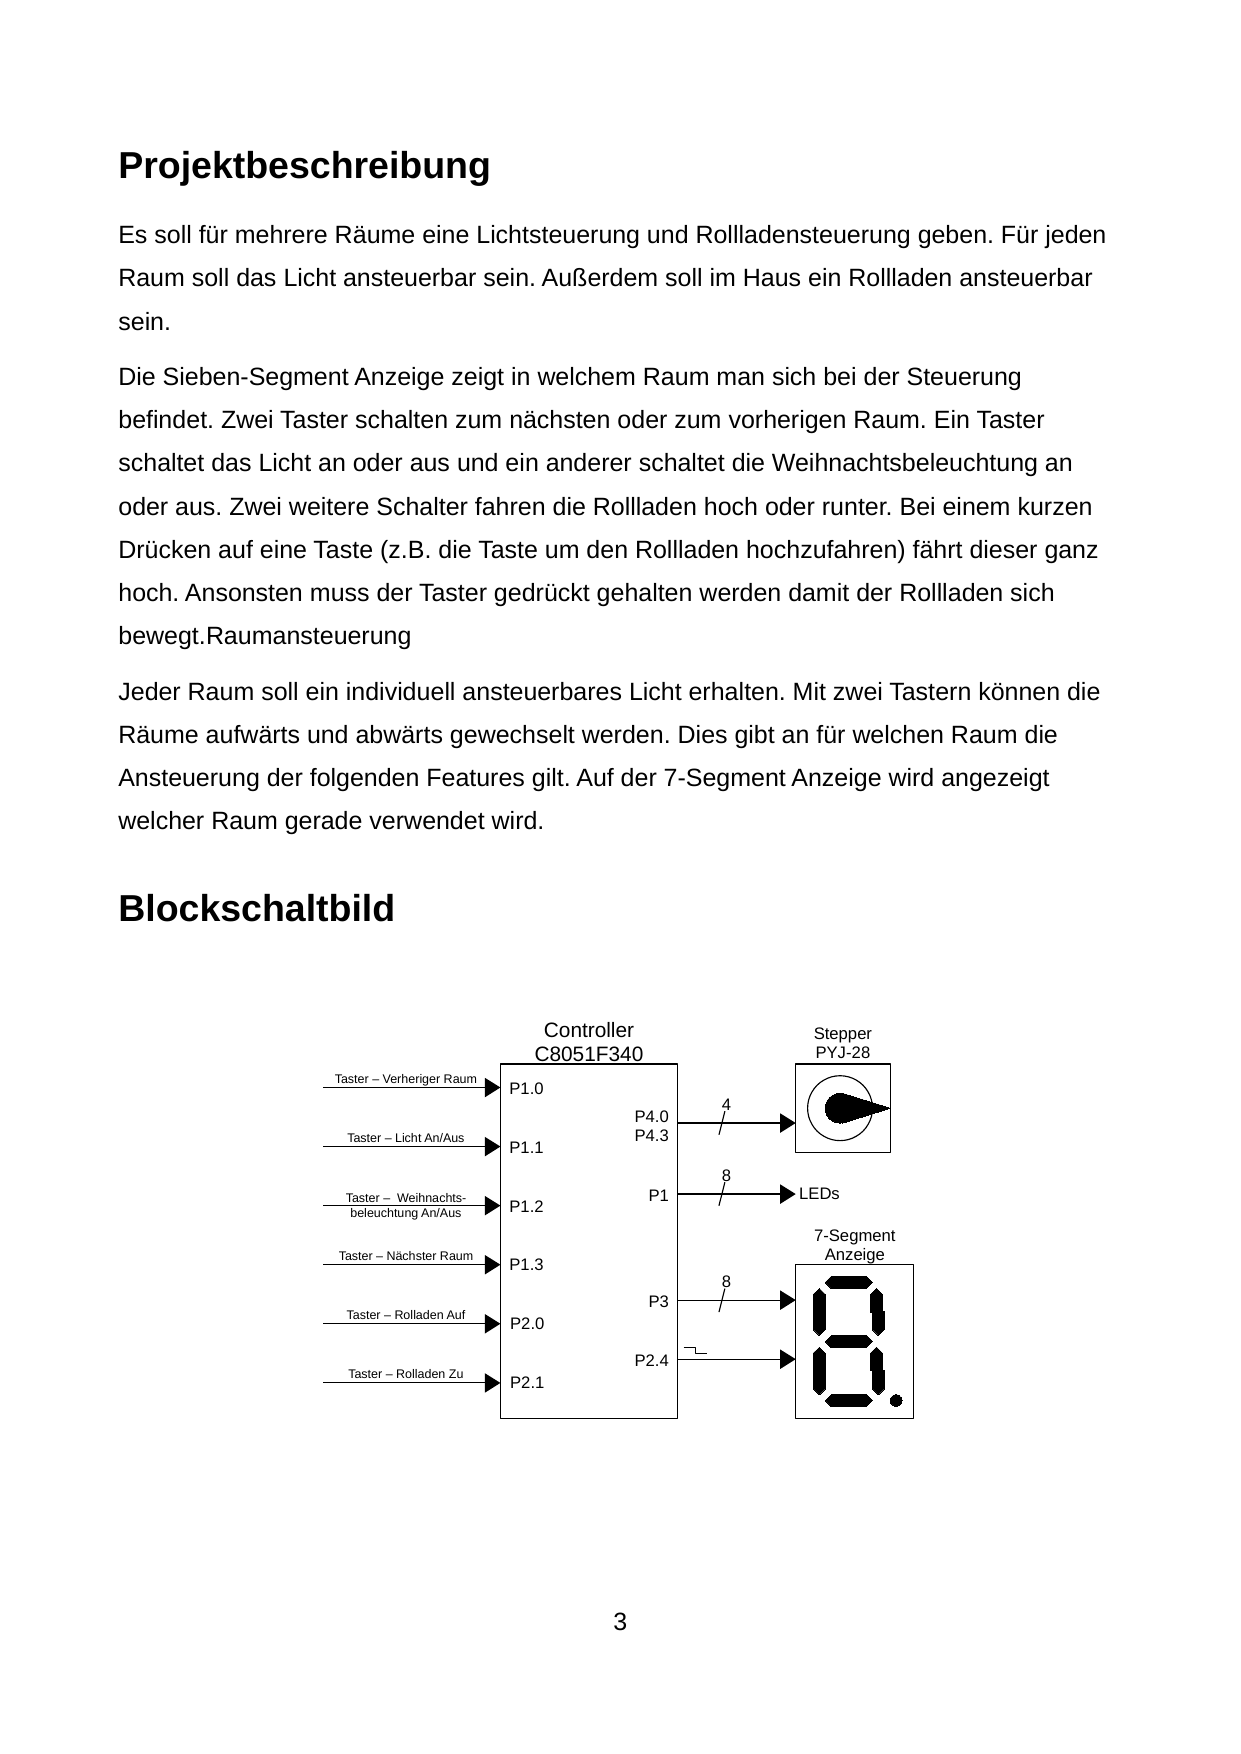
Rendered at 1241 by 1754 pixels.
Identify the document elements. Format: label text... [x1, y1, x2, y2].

text Es soll für mehrere Räume eine Lichtsteuerung und Rollladensteuerung geben. Für jeden Raum soll das Licht ansteuerbar sein. Außerdem soll im Haus ein Rollladen ansteuerbar sein. [118, 220, 1122, 335]
text Jeder Raum soll ein individuell ansteuerbares Licht erhalten. Mit zwei Tastern können die Räume aufwärts und abwärts gewechselt werden. Dies gibt an für welchen Raum die Ansteuerung der folgenden Features gilt. Auf der 7-Segment Anzeige wird angezeigt welcher Raum gerade verwendet wird. [118, 677, 1122, 835]
subtitle Projektbeschreibung [118, 143, 1122, 186]
text Die Sieben-Segment Anzeige zeigt in welchem Raum man sich bei der Steuerung befindet. Zwei Taster schalten zum nächsten oder zum vorherigen Raum. Ein Taster schaltet das Licht an oder aus und ein anderer schaltet die Weihnachtsbeleuchtung an oder aus. Zwei weitere Schalter fahren die Rollladen hoch oder runter. Bei einem kurzen Drücken auf eine Taste (z.B. die Taste um den Rollladen hochzufahren) fährt dieser ganz hoch. Ansonsten muss der Taster gedrückt gehalten werden damit der Rollladen sich bewegt.Raumansteuerung [118, 362, 1122, 650]
subtitle Blockschaltbild [118, 887, 1122, 930]
